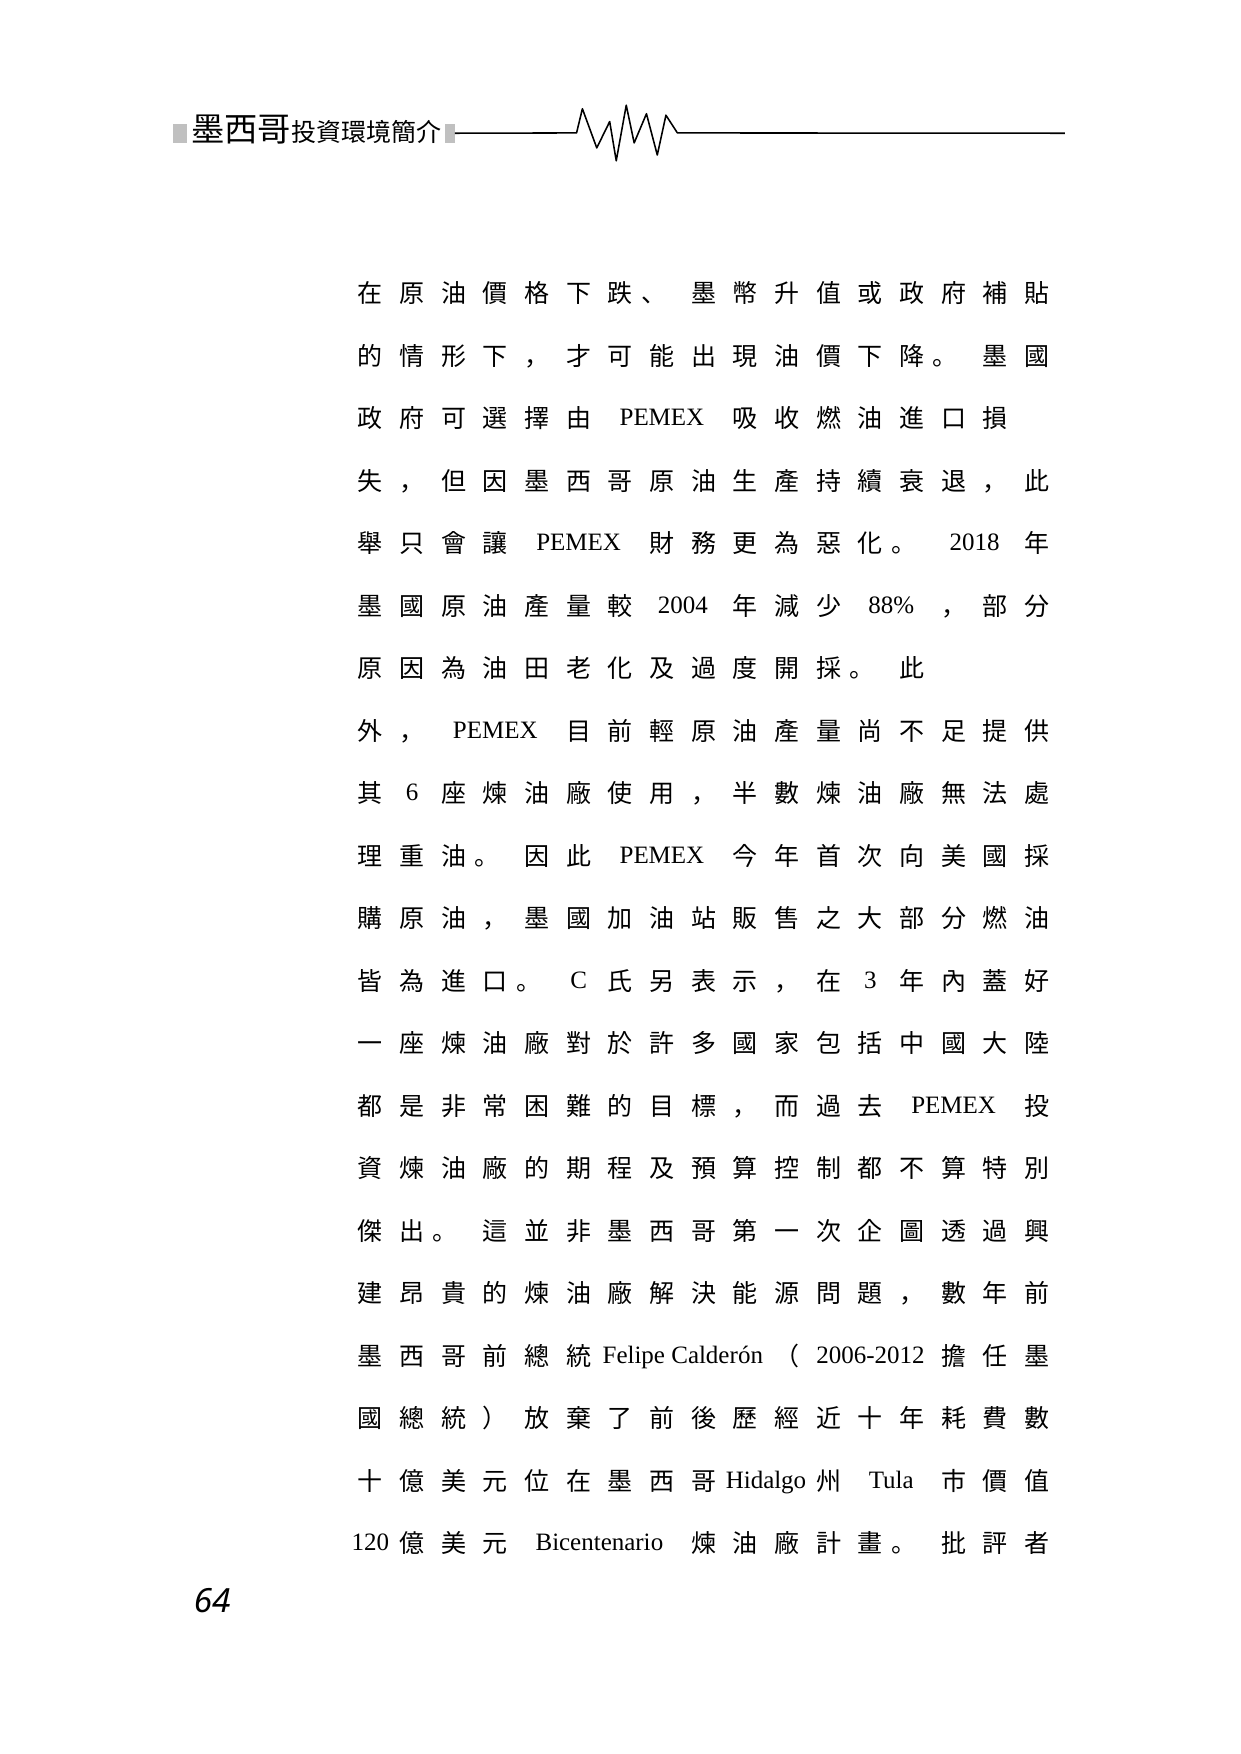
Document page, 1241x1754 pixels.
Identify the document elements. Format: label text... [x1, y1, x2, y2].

text 在原油價格下跌、墨幣升值或政府補貼的情形下，才可能出現油價下降。墨國政府可選擇由PEMEX吸收燃油進口損失，但因墨西哥原油生產持續衰退，此舉只會讓PEMEX財務更為惡化。2018年墨國原油產量較2004年減少88%，部分原因為油田老化及過度開採。此外，PEMEX目前輕原油產量尚不足提供其6座煉油廠使用，半數煉油廠無法處理重油。因此PEMEX今年首次向美國採購原油，墨國加油站販售之大部分燃油皆為進口。C氏另表示，在3年內蓋好一座煉油廠對於許多國家包括中國大陸都是非常困難的目標，而過去PEMEX投資煉油廠的期程及預算控制都不算特別傑出。這並非墨西哥第一次企圖透過興建昂貴的煉油廠解決能源問題，數年前墨西哥前總統Felipe Calderón（2006-2012擔任墨國總統）放棄了前後歷經近十年耗費數十億美元位在墨西哥Hidalgo州Tula市價值120億美元Bicentenario煉油廠計畫。批評者 [330, 250, 1058, 1563]
